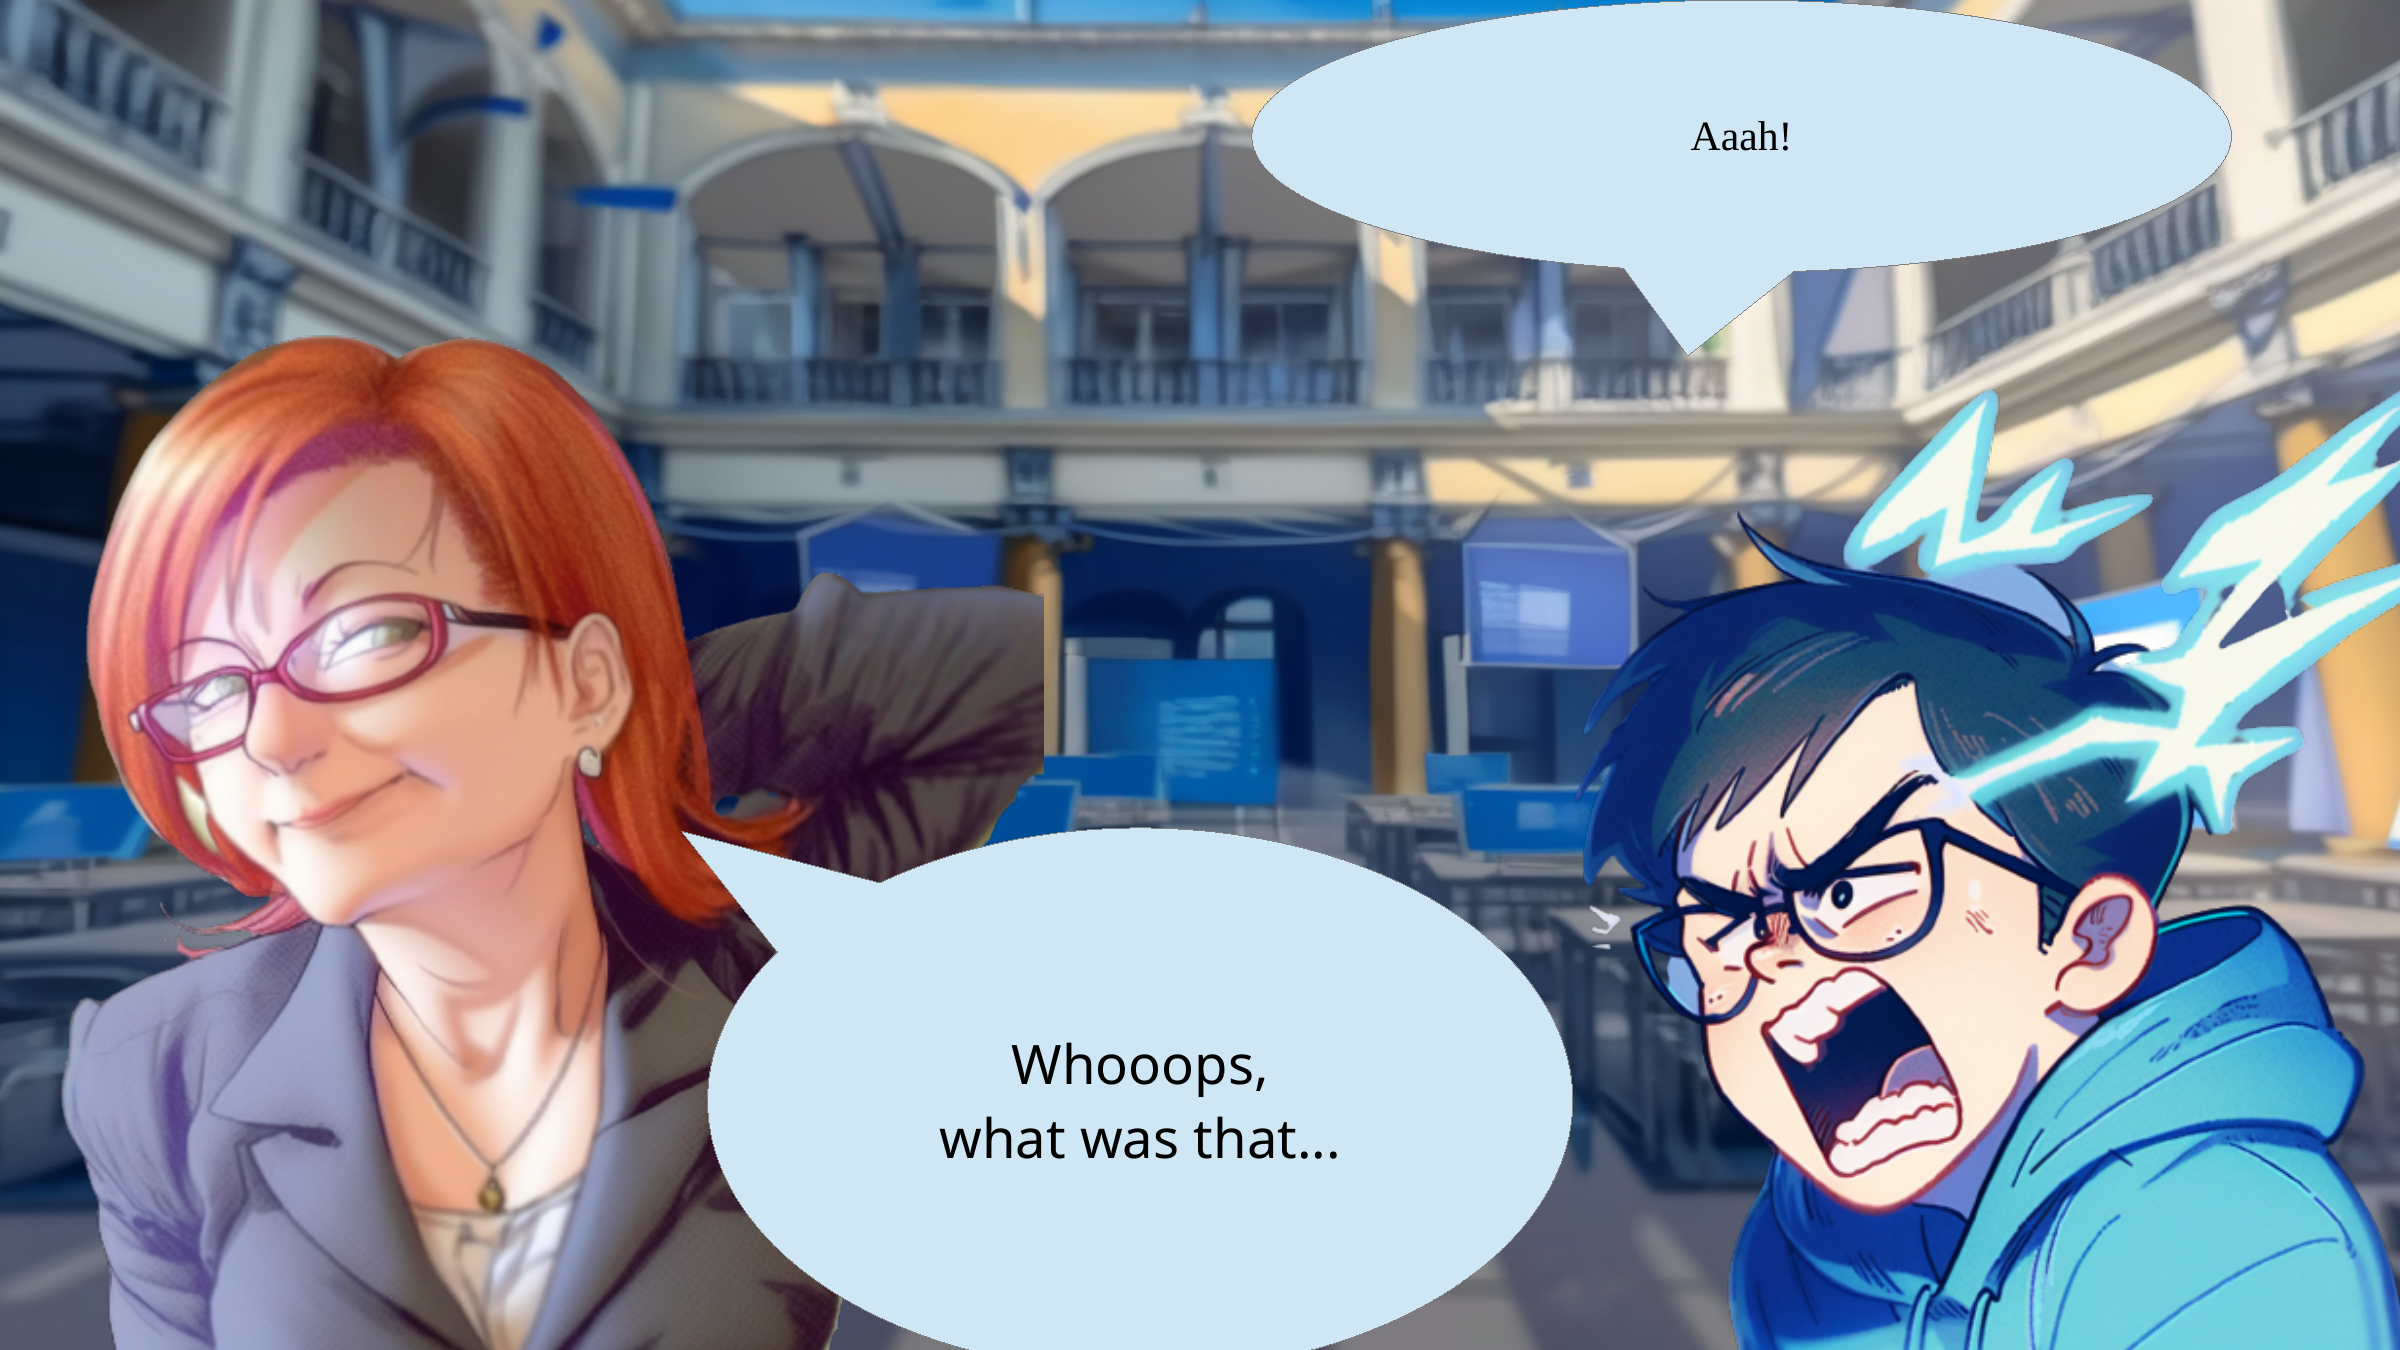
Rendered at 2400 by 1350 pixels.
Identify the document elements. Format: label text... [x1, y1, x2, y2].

picture [0, 0, 2400, 1350]
text_box Aaah! [1251, 0, 2232, 356]
text_box Whooops, what was that... [681, 827, 1573, 1350]
